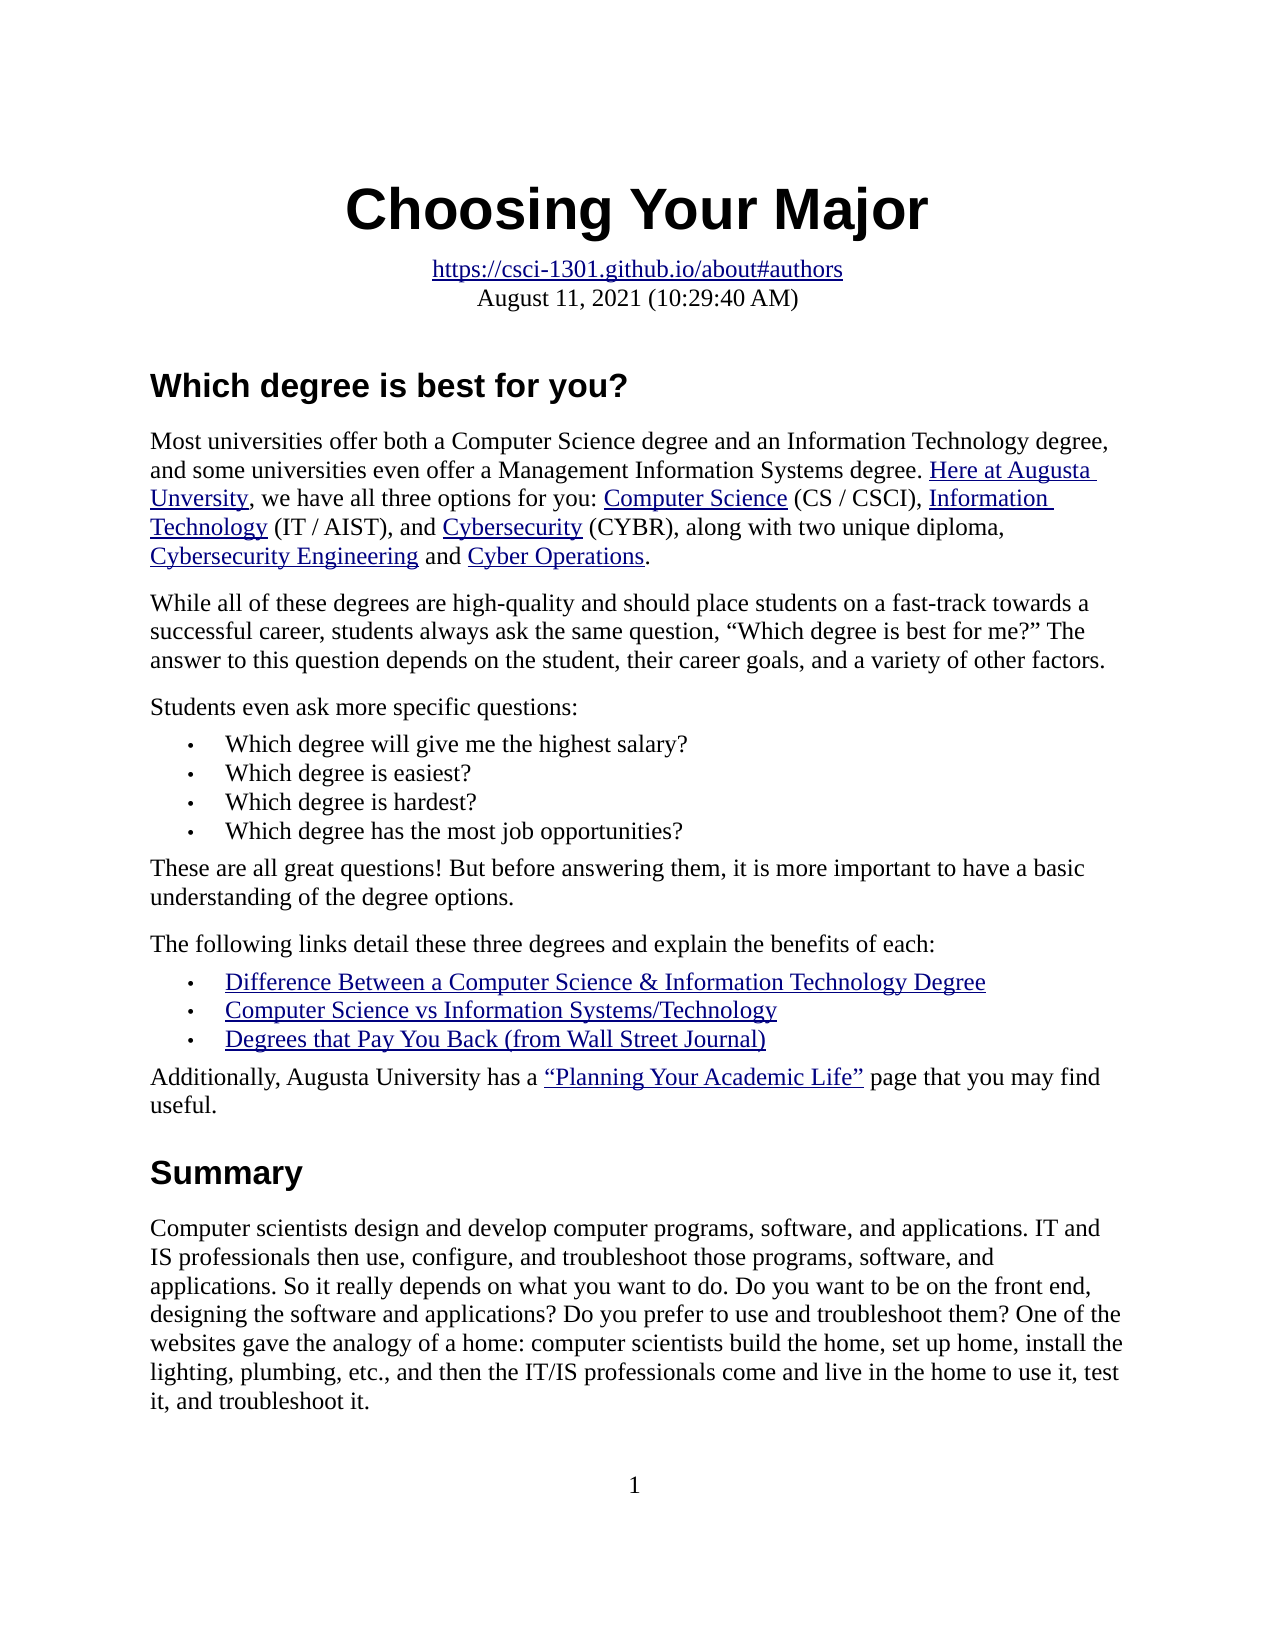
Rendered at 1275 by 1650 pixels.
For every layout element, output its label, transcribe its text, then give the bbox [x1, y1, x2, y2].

list Which degree has the most job opportunities? [187, 816, 1125, 844]
list Which degree will give me the highest salary? [187, 729, 1125, 758]
list Which degree is hardest? [187, 787, 1125, 816]
text The following links detail these three degrees and explain the benefits of each: [150, 929, 1125, 958]
subtitle Which degree is best for you? [150, 366, 1125, 404]
text Students even ask more specific questions: [150, 692, 1125, 721]
text August 11, 2021 (10:29:40 AM) [150, 283, 1125, 312]
list Degrees that Pay You Back (from Wall Street Journal) [187, 1024, 1125, 1053]
list Which degree is easiest? [187, 758, 1125, 787]
text https://csci-1301.github.io/about#authors [150, 254, 1125, 283]
subtitle Summary [150, 1153, 1125, 1192]
text While all of these degrees are high-quality and should place students on a fast-track towards a successful career, students always ask the same question, “Which degree is best for me?” The answer to this question depends on the student, their career goals, and a variety of other factors. [150, 588, 1125, 674]
text These are all great questions! But before answering them, it is more important to have a basic understanding of the degree options. [150, 853, 1125, 911]
text Most universities offer both a Computer Science degree and an Information Technology degree, and some universities even offer a Management Information Systems degree. Here at Augusta Unversity, we have all three options for you: Computer Science (CS / CSCI), Information Technology (IT / AIST), and Cybersecurity (CYBR), along with two unique diploma, Cybersecurity Engineering and Cyber Operations. [150, 426, 1125, 570]
list Computer Science vs Information Systems/Technology [187, 995, 1125, 1024]
text Additionally, Augusta University has a “Planning Your Academic Life” page that you may find useful. [150, 1062, 1125, 1119]
title Choosing Your Major [150, 175, 1125, 242]
text Computer scientists design and develop computer programs, software, and applications. IT and IS professionals then use, configure, and troubleshoot those programs, software, and applications. So it really depends on what you want to do. Do you want to be on the front end, designing the software and applications? Do you prefer to use and troubleshoot them? One of the websites gave the analogy of a home: computer scientists build the home, set up home, install the lighting, plumbing, etc., and then the IT/IS professionals come and live in the home to use it, test it, and troubleshoot it. [150, 1213, 1125, 1414]
list Difference Between a Computer Science & Information Technology Degree [187, 967, 1125, 995]
